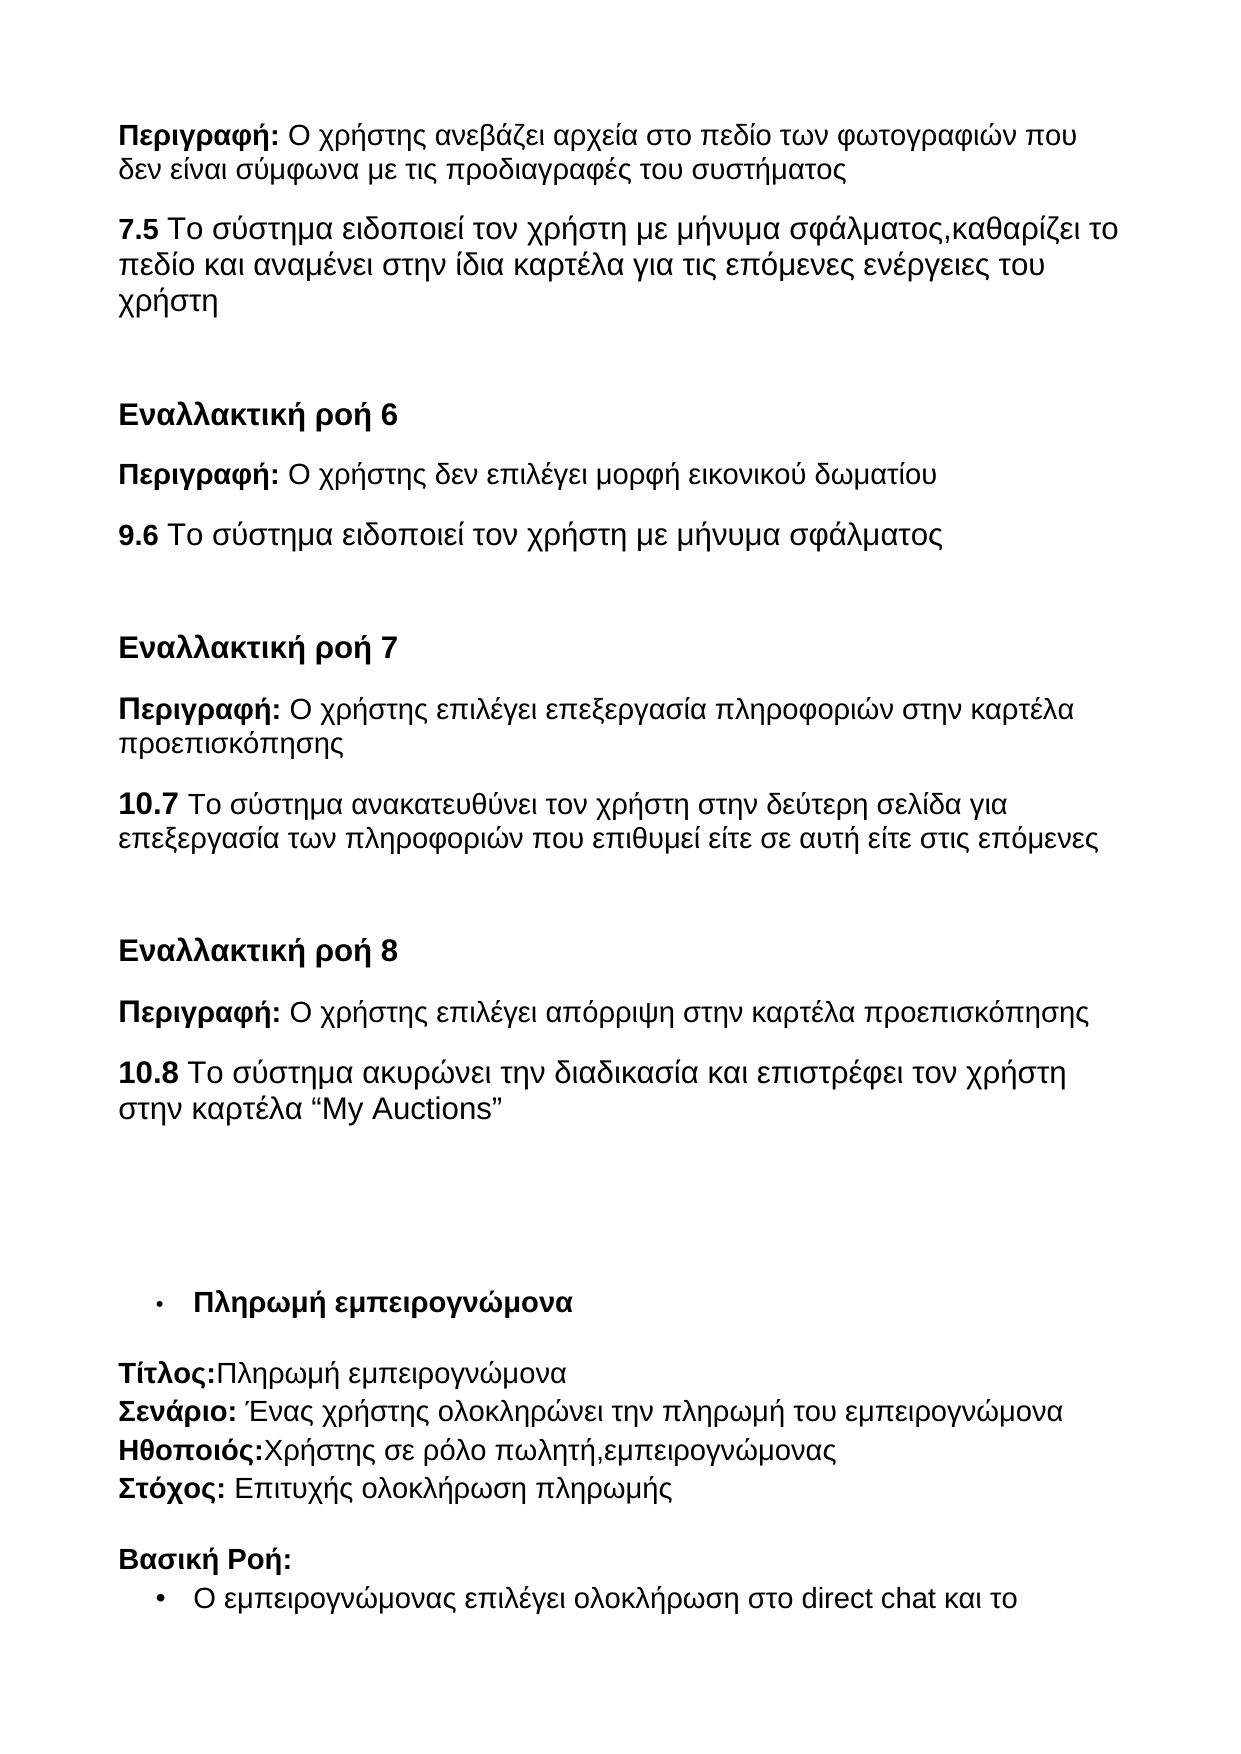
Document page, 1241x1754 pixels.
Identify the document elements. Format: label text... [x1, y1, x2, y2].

list Πληρωμή εμπειρογνώμονα [156, 1285, 1122, 1319]
text Περιγραφή: Ο χρήστης ανεβάζει αρχεία στο πεδίο των φωτογραφιών που δεν είναι σύμφωνα με τις προδιαγραφές του συστήματος [118, 118, 1122, 185]
text Περιγραφή: Ο χρήστης επιλέγει επεξεργασία πληροφοριών στην καρτέλα προεπισκόπησης [118, 690, 1122, 760]
text Περιγραφή: Ο χρήστης δεν επιλέγει μορφή εικονικού δωματίου [118, 457, 1122, 491]
text Τίτλος:Πληρωμή εμπειρογνώμονα [118, 1356, 1122, 1389]
text Ηθοποιός:Χρήστης σε ρόλο πωλητή,εμπειρογνώμονας [118, 1433, 1122, 1467]
text 10.8 To σύστημα ακυρώνει την διαδικασία και επιστρέφει τον χρήστη στην καρτέλα “My Auctions” [118, 1054, 1122, 1126]
text Περιγραφή: Ο χρήστης επιλέγει απόρριψη στην καρτέλα προεπισκόπησης [118, 993, 1122, 1029]
text 10.7 Το σύστημα ανακατευθύνει τον χρήστη στην δεύτερη σελίδα για επεξεργασία των πληροφοριών που επιθυμεί είτε σε αυτή είτε στις επόμενες [118, 785, 1122, 854]
text Σενάριο: Ένας χρήστης ολοκληρώνει την πληρωμή του εμπειρογνώμονα [118, 1394, 1122, 1428]
list O εμπειρογνώμονας επιλέγει ολοκλήρωση στο direct chat και το [156, 1581, 1122, 1614]
text Στόχος: Επιτυχής ολοκλήρωση πληρωμής [118, 1472, 1122, 1505]
text Εναλλακτική ροή 7 [118, 629, 1122, 665]
text 9.6 Το σύστημα ειδοποιεί τον χρήστη με μήνυμα σφάλματος [118, 516, 1122, 551]
text Βασική Ροή: [118, 1542, 1122, 1576]
text Εναλλακτική ροή 6 [118, 396, 1122, 432]
text 7.5 Το σύστημα ειδοποιεί τον χρήστη με μήνυμα σφάλματος,καθαρίζει το πεδίο και αναμένει στην ίδια καρτέλα για τις επόμενες ενέργειες του χρήστη [118, 210, 1122, 318]
text Εναλλακτική ροή 8 [118, 932, 1122, 968]
